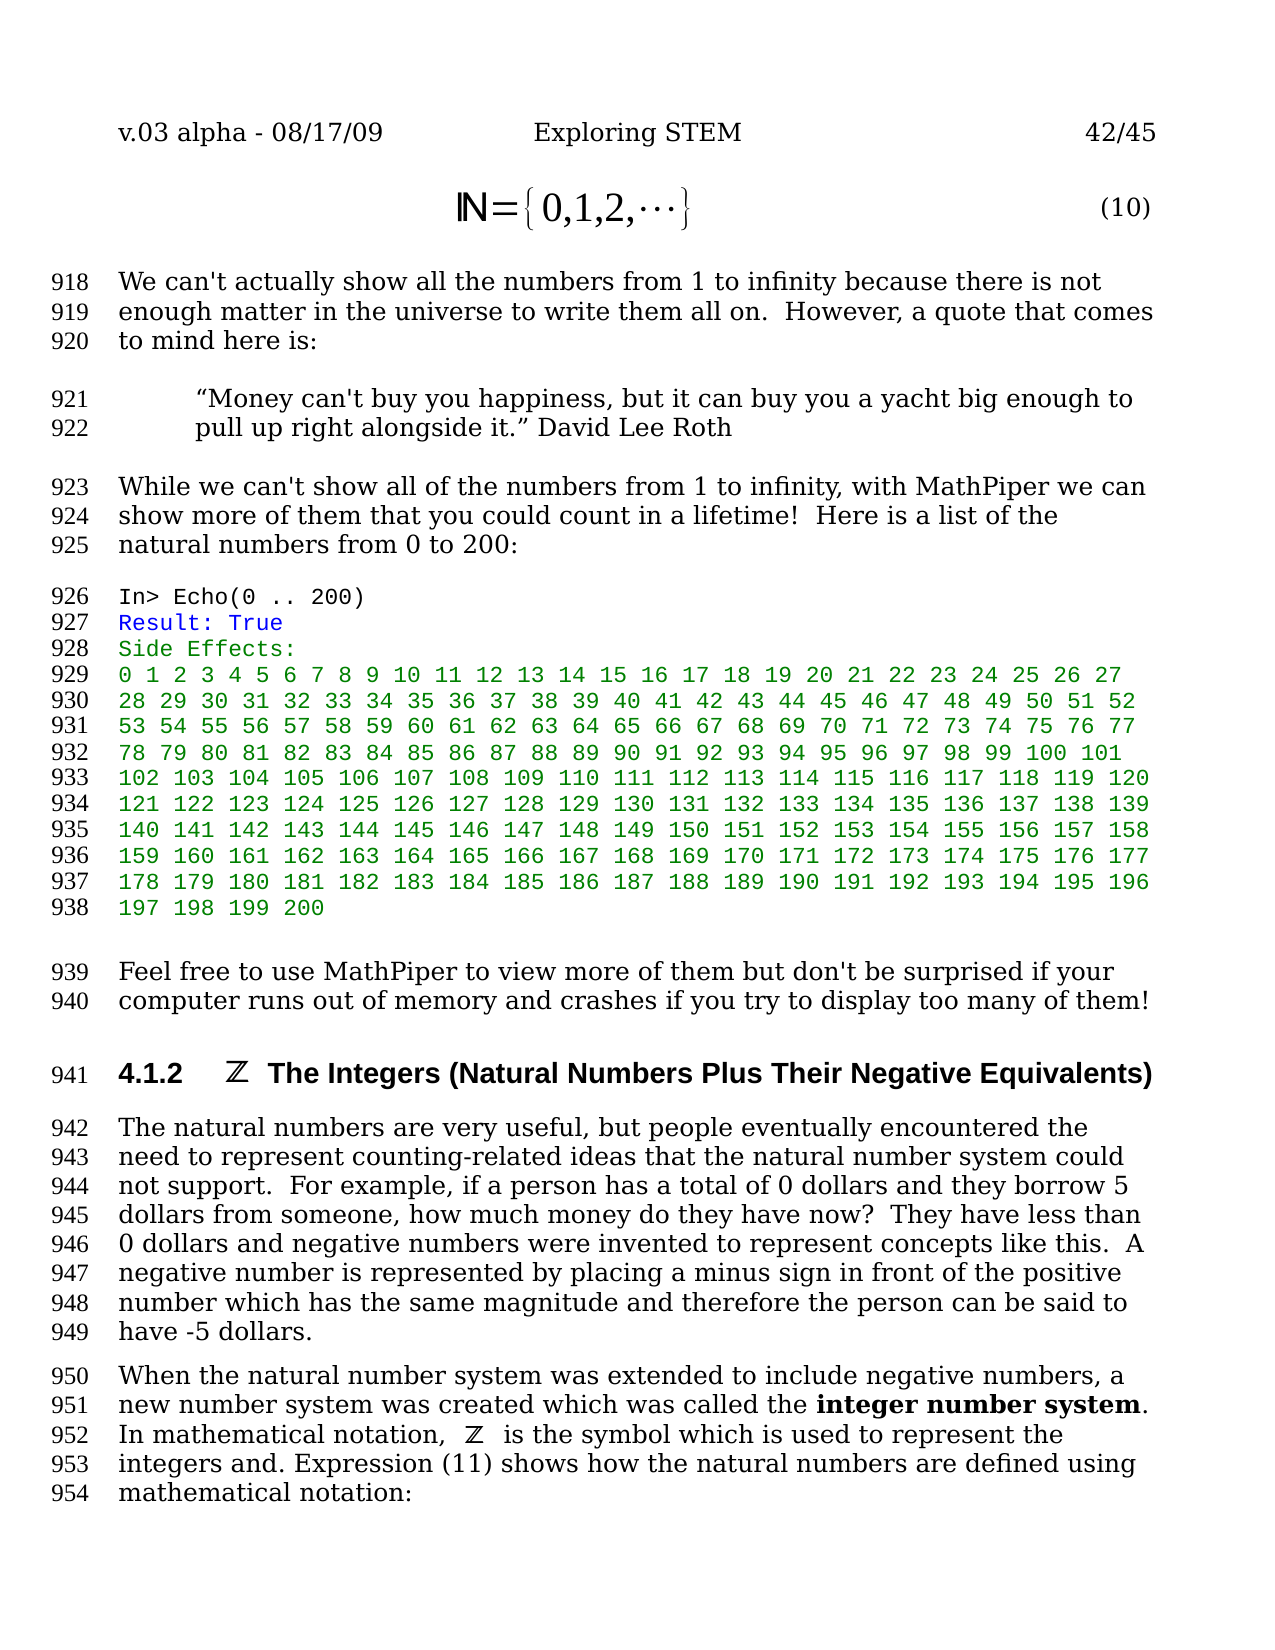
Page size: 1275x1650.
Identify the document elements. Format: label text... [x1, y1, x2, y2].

text We can't actually show all the numbers from 1 to infinity because there is not enough matter in the universe to write them all on. However, a quote that comes to mind here is: [118, 268, 1157, 355]
text Side Effects: [118, 637, 1157, 663]
subtitle The Integers (Natural Numbers Plus Their Negative Equivalents) [118, 1055, 1157, 1092]
text “Money can't buy you happiness, but it can buy you a yacht big enough to pull up right alongside it.” David Lee Roth [195, 384, 1157, 443]
text While we can't show all of the numbers from 1 to infinity, with MathPiper we can show more of them that you could count in a lifetime! Here is a list of the natural numbers from 0 to 200: [118, 472, 1157, 559]
text When the natural number system was extended to include negative numbers, a new number system was created which was called the integer number system. In mathematical notation,is the symbol which is used to represent the integers and. Expression (11) shows how the natural numbers are defined using mathematical notation: [118, 1361, 1157, 1508]
table_header [118, 177, 1041, 238]
text Result: True [118, 611, 1157, 637]
text In> Echo(0 .. 200) [118, 585, 1157, 611]
text Feel free to use MathPiper to view more of them but don't be surprised if your computer runs out of memory and crashes if you try to display too many of them! [118, 957, 1157, 1016]
text The natural numbers are very useful, but people eventually encountered the need to represent counting-related ideas that the natural number system could not support. For example, if a person has a total of 0 dollars and they borrow 5 dollars from someone, how much money do they have now? They have less than 0 dollars and negative numbers were invented to represent concepts like this. A negative number is represented by placing a minus sign in front of the positive number which has the same magnitude and therefore the person can be said to have -5 dollars. [118, 1113, 1157, 1346]
text 0 1 2 3 4 5 6 7 8 9 10 11 12 13 14 15 16 17 18 19 20 21 22 23 24 25 26 27 28 29 30 31 32 33 34 35 36 37 38 39 40 41 42 43 44 45 46 47 48 49 50 51 52 53 54 55 56 57 58 59 60 61 62 63 64 65 66 67 68 69 70 71 72 73 74 75 76 77 78 79 80 81 82 83 84 85 86 87 88 89 90 91 92 93 94 95 96 97 98 99 100 101 102 103 104 105 106 107 108 109 110 111 112 113 114 115 116 117 118 119 120 121 122 123 124 125 126 127 128 129 130 131 132 133 134 135 136 137 138 139 140 141 142 143 144 145 146 147 148 149 150 151 152 153 154 155 156 157 158 159 160 161 162 163 164 165 166 167 168 169 170 171 172 173 174 175 176 177 178 179 180 181 182 183 184 185 186 187 188 189 190 191 192 193 194 195 196 197 198 199 200 [118, 663, 1157, 922]
table_header (10) [1041, 177, 1157, 238]
